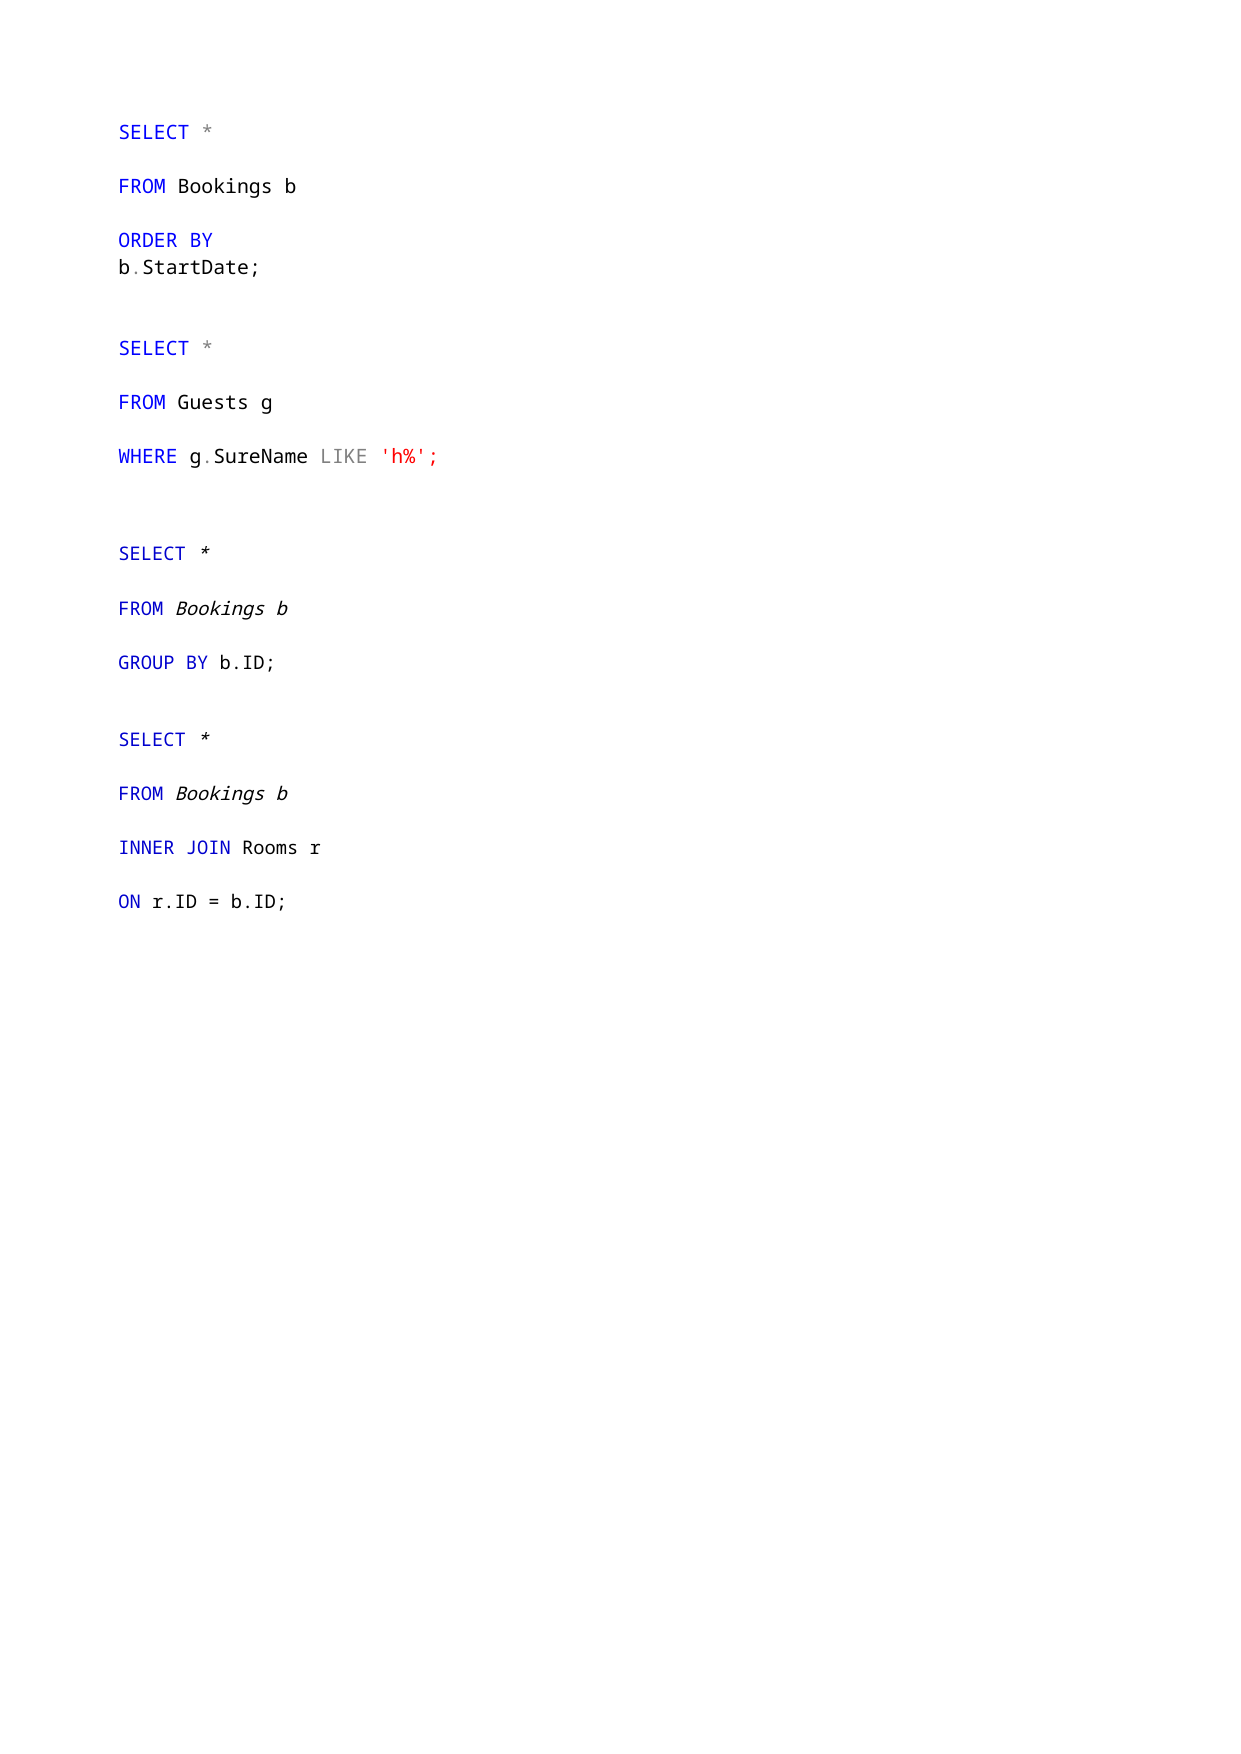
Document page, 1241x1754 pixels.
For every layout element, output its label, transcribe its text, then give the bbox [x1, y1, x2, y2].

text SELECT * [118, 334, 1122, 361]
text ON r.ID = b.ID; [118, 889, 1122, 943]
text INNER JOIN Rooms r [118, 834, 1122, 889]
text ORDER BY [118, 226, 1122, 253]
text FROM Bookings b [118, 595, 1122, 649]
text SELECT * [118, 118, 1122, 145]
text SELECT * [118, 541, 1122, 595]
text WHERE g.SureName LIKE 'h%'; [118, 442, 1122, 469]
text FROM Bookings b [118, 172, 1122, 199]
text FROM Bookings b [118, 780, 1122, 834]
text SELECT * [118, 726, 1122, 780]
text GROUP BY b.ID; [118, 649, 1122, 675]
text FROM Guests g [118, 388, 1122, 415]
text b.StartDate; [118, 253, 1122, 280]
